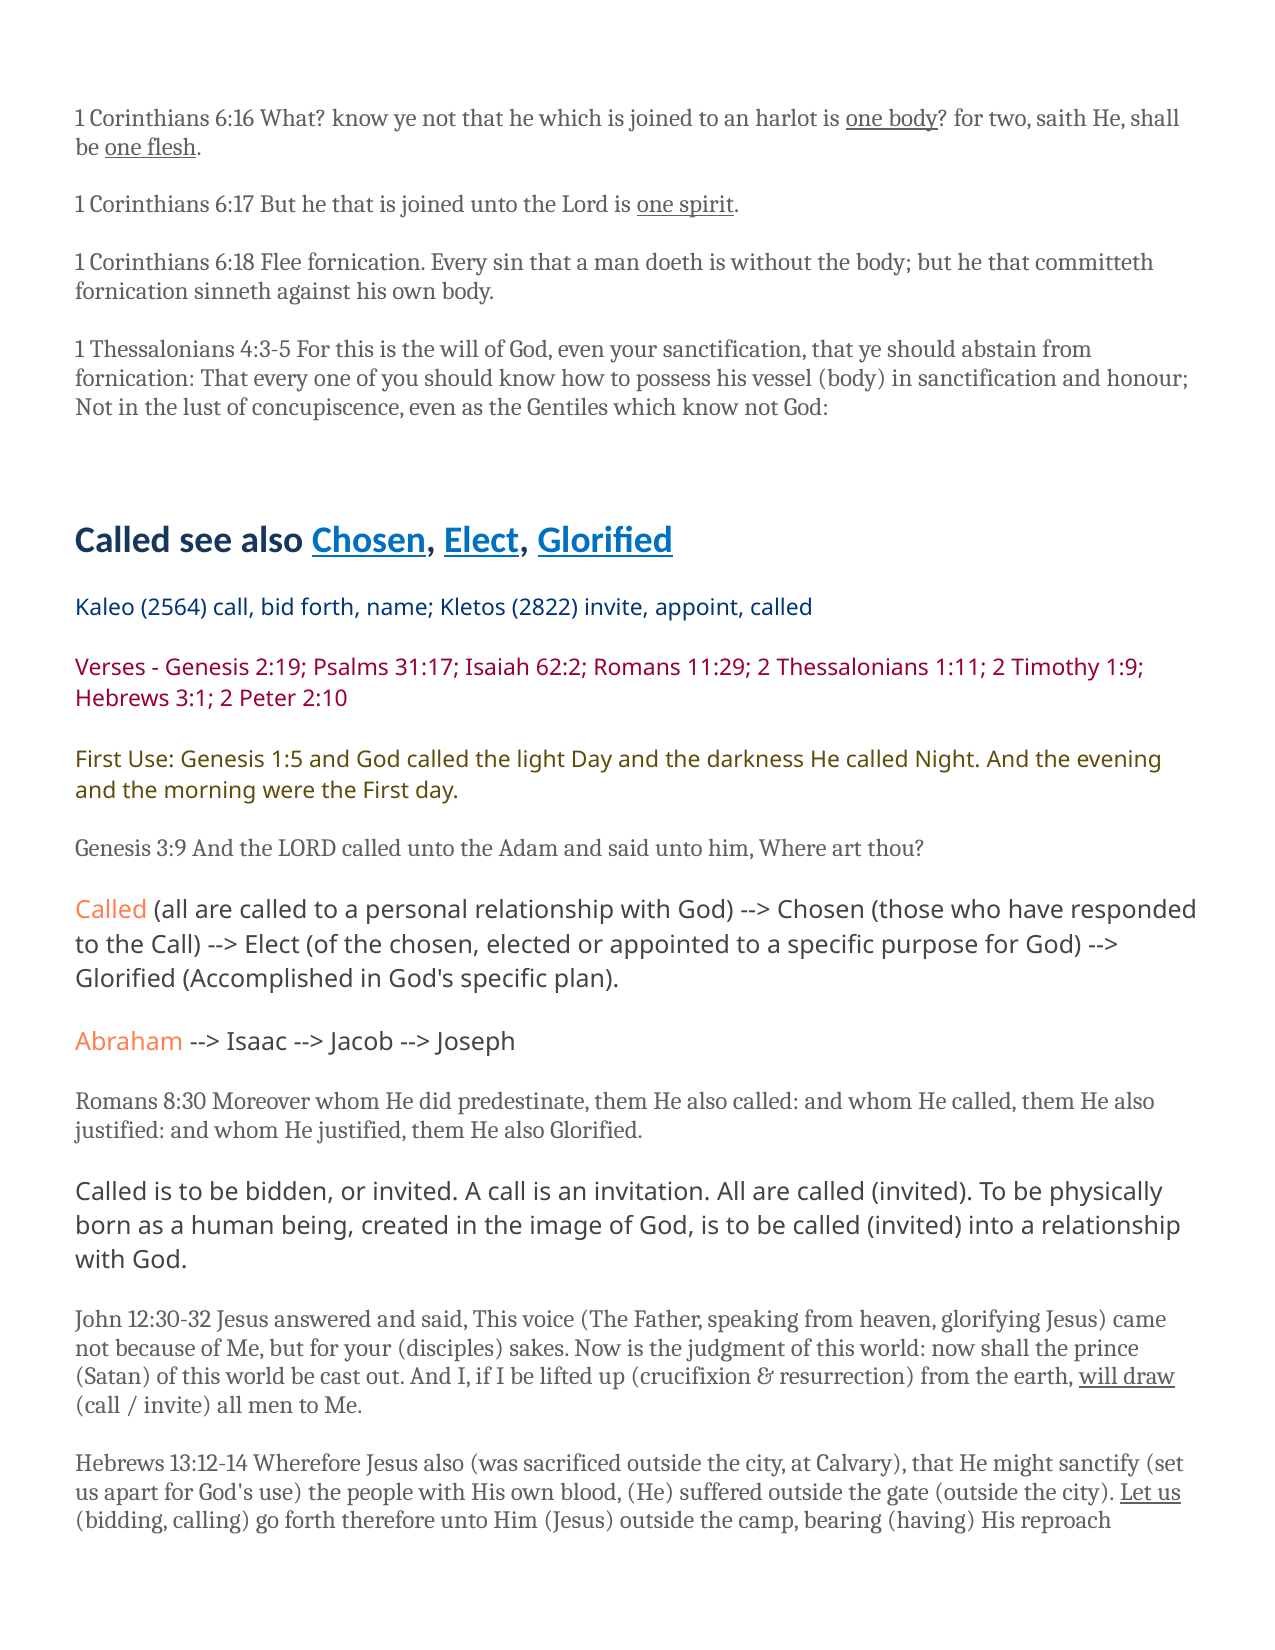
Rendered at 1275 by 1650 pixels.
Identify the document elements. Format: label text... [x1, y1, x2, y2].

text 1 Thessalonians 4:3-5 For this is the will of God, even your sanctification, that ye should abstain from fornication: That every one of you should know how to possess his vessel (body) in sanctification and honour; Not in the lust of concupiscence, even as the Gentiles which know not God: [75, 335, 1200, 421]
text 1 Corinthians 6:17 But he that is joined unto the Lord is one spirit. [75, 190, 1200, 219]
text Kaleo (2564) call, bid forth, name; Kletos (2822) invite, appoint, called [75, 591, 1200, 622]
text Abraham --> Isaac --> Jacob --> Joseph [75, 1023, 1200, 1058]
text John 12:30-32 Jesus answered and said, This voice (The Father, speaking from heaven, glorifying Jesus) came not because of Me, but for your (disciples) sakes. Now is the judgment of this world: now shall the prince (Satan) of this world be cast out. And I, if I be lifted up (crucifixion & resurrection) from the earth, will draw (call / invite) all men to Me. [75, 1305, 1200, 1420]
text Romans 8:30 Moreover whom He did predestinate, them He also called: and whom He called, them He also justified: and whom He justified, them He also Glorified. [75, 1087, 1200, 1144]
text 1 Corinthians 6:18 Flee fornication. Every sin that a man doeth is without the body; but he that committeth fornication sinneth against his own body. [75, 248, 1200, 306]
text First Use: Genesis 1:5 and God called the light Day and the darkness He called Night. And the evening and the morning were the First day. [75, 743, 1200, 805]
text Called is to be bidden, or invited. A call is an invitation. All are called (invited). To be physically born as a human being, created in the image of God, is to be called (invited) into a relationship with God. [75, 1173, 1200, 1276]
text Verses - Genesis 2:19; Psalms 31:17; Isaiah 62:2; Romans 11:29; 2 Thessalonians 1:11; 2 Timothy 1:9; Hebrews 3:1; 2 Peter 2:10 [75, 651, 1200, 713]
text 1 Corinthians 6:16 What? know ye not that he which is joined to an harlot is one body? for two, saith He, shall be one flesh. [75, 104, 1200, 161]
subtitle Called see also Chosen, Elect, Glorified [75, 516, 1200, 561]
text Hebrews 13:12-14 Wherefore Jesus also (was sacrificed outside the city, at Calvary), that He might sanctify (set us apart for God's use) the people with His own blood, (He) suffered outside the gate (outside the city). Let us (bidding, calling) go forth therefore unto Him (Jesus) outside the camp, bearing (having) His reproach [75, 1449, 1200, 1535]
text Genesis 3:9 And the LORD called unto the Adam and said unto him, Where art thou? [75, 834, 1200, 863]
text Called (all are called to a personal relationship with God) --> Chosen (those who have responded to the Call) --> Elect (of the chosen, elected or appointed to a specific purpose for God) --> Glorified (Accomplished in God's specific plan). [75, 892, 1200, 994]
